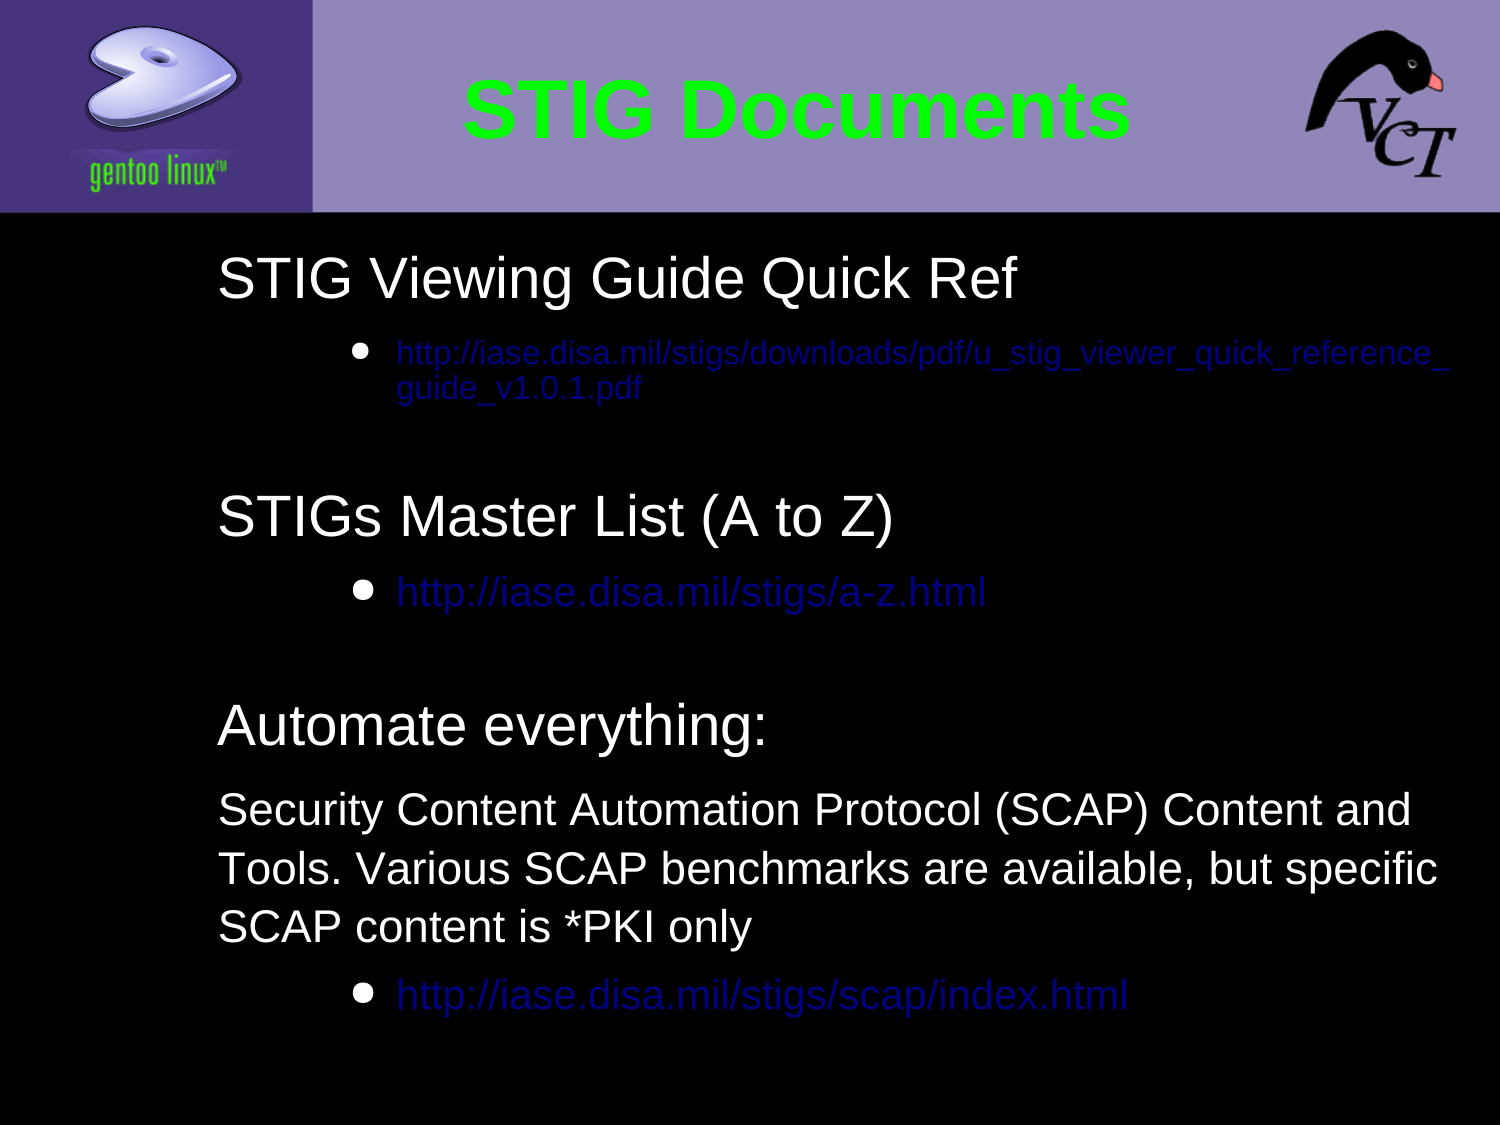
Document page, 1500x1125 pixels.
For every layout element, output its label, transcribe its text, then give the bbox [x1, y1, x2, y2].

picture [1292, 21, 1471, 189]
picture [0, 149, 300, 195]
list STIG Viewing Guide Quick Ref http://iase.disa.mil/stigs/downloads/pdf/u_stig_viewer_quick_reference_guide_v1.0.1.pdf STIGs Master List (A to Z) http://iase.disa.mil/stigs/a-z.html Automate everything: Security Content Automation Protocol (SCAP) Content and Tools. Various SCAP benchmarks are available, but specific SCAP content is *PKI only http://iase.disa.mil/stigs/scap/index.html [152, 245, 1465, 1102]
title STIG Documents [324, 12, 1271, 201]
